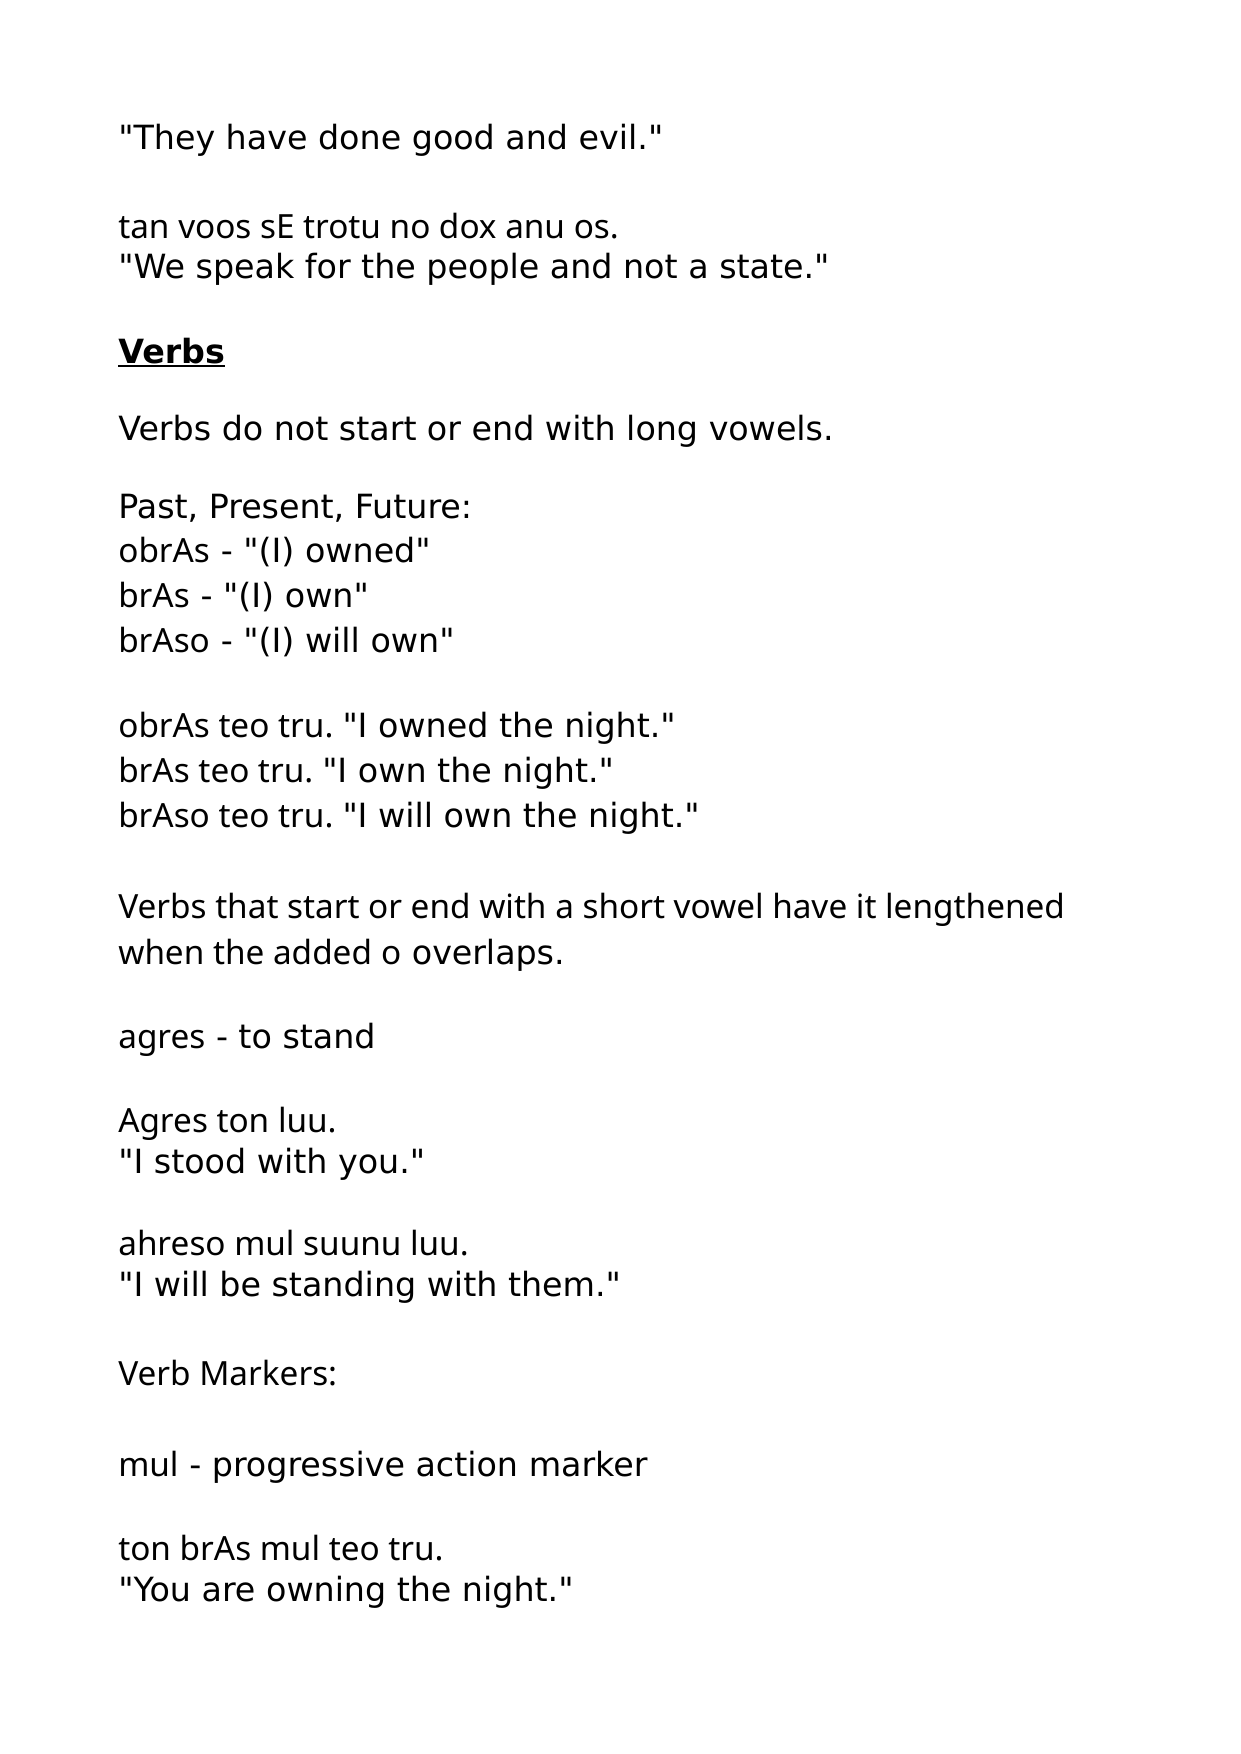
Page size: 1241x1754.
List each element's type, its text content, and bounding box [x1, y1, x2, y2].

text brAso - "(I) will own" [118, 617, 1122, 663]
text Verbs [118, 332, 1122, 371]
text "We speak for the people and not a state." [118, 248, 1122, 287]
text mul - progressive action marker [118, 1441, 1122, 1486]
text obrAs teo tru. "I owned the night." [118, 701, 1122, 747]
text "They have done good and evil." [118, 118, 1122, 157]
text Verb Markers: [118, 1350, 1122, 1395]
text Verbs do not start or end with long vowels. [118, 410, 1122, 449]
text brAs - "(I) own" [118, 572, 1122, 617]
text obrAs - "(I) owned" [118, 526, 1122, 572]
text Verbs that start or end with a short vowel have it lengthened when the added o overlaps. [118, 883, 1122, 974]
text agres - to stand [118, 1013, 1122, 1058]
text tan voos sE trotu no dox anu os. [118, 202, 1122, 248]
text brAs teo tru. "I own the night." [118, 747, 1122, 792]
text brAso teo tru. "I will own the night." [118, 792, 1122, 838]
text ton brAs mul teo tru. "You are owning the night." [118, 1525, 1122, 1609]
text "I stood with you." [118, 1142, 1122, 1181]
text ahreso mul suunu luu. [118, 1220, 1122, 1266]
text Past, Present, Future: [118, 487, 1122, 526]
text Agres ton luu. [118, 1097, 1122, 1142]
text "I will be standing with them." [118, 1266, 1122, 1304]
